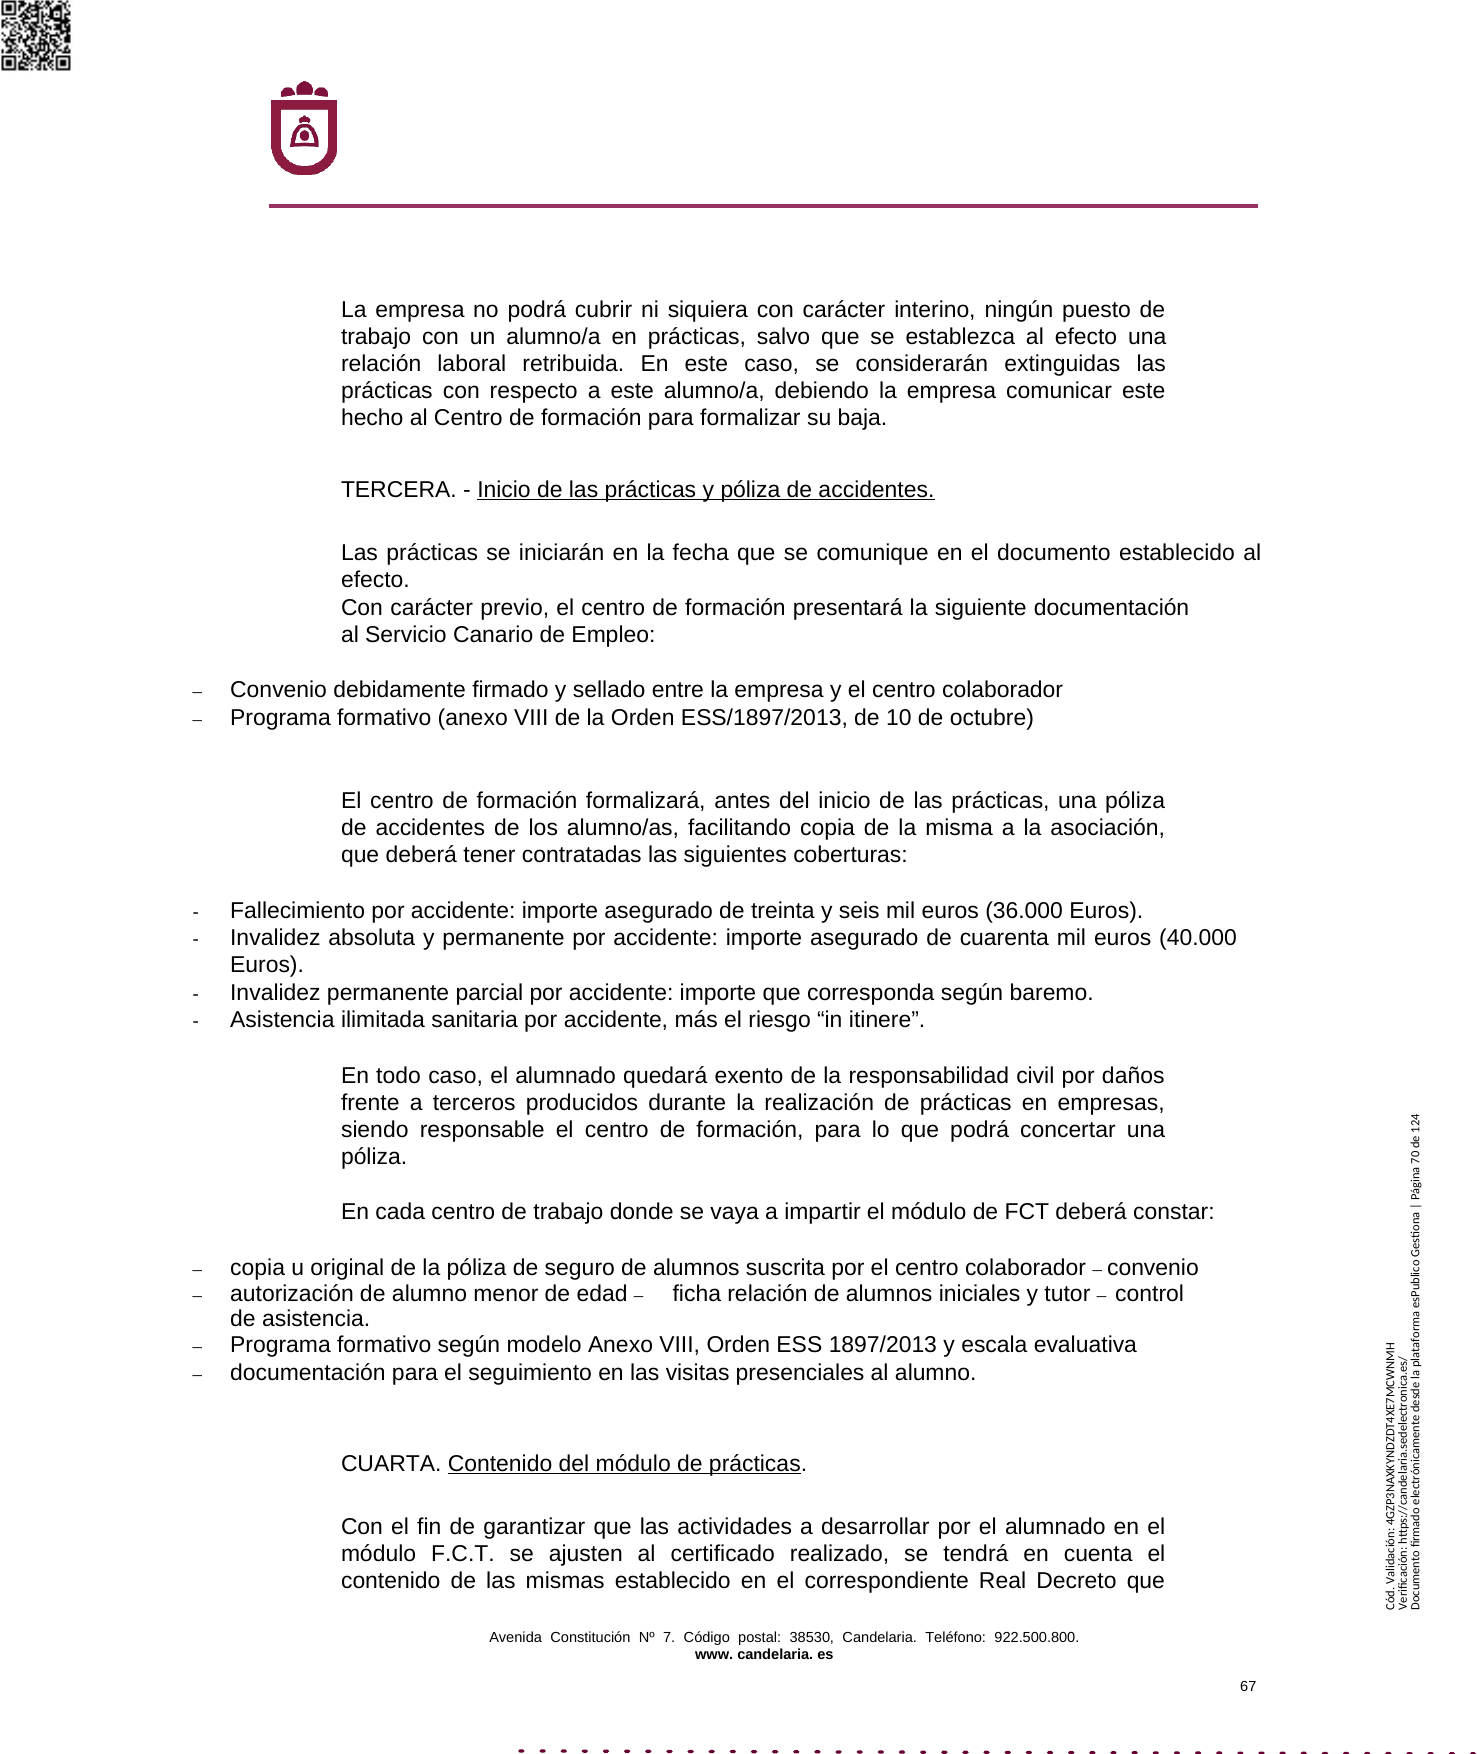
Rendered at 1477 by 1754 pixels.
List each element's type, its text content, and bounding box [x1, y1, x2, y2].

list autorización de alumno menor de edad – ficha relación de alumnos iniciales y tutor – control de asistencia. [192, 1281, 1214, 1331]
list Programa formativo según modelo Anexo VIII, Orden ESS 1897/2013 y escala evaluativa [192, 1331, 1214, 1358]
text CUARTA. Contenido del módulo de prácticas. [341, 1450, 1331, 1476]
list copia u original de la póliza de seguro de alumnos suscrita por el centro colaborador – convenio [192, 1254, 1214, 1280]
list Asistencia ilimitada sanitaria por accidente, más el riesgo “in itinere”. [192, 1006, 1238, 1032]
list documentación para el seguimiento en las visitas presenciales al alumno. [192, 1359, 1214, 1385]
text El centro de formación formalizará, antes del inicio de las prácticas, una póliza de accidentes de los alumno/as, facilitando copia de la misma a la asociación, que deberá tener contratadas las siguientes coberturas: [341, 787, 1166, 868]
text La empresa no podrá cubrir ni siquiera con carácter interino, ningún puesto de trabajo con un alumno/a en prácticas, salvo que se establezca al efecto una relación laboral retribuida. En este caso, se considerarán extinguidas las prácticas con respecto a este alumno/a, debiendo la empresa comunicar este hecho al Centro de formación para formalizar su baja. [341, 296, 1166, 430]
text En cada centro de trabajo donde se vaya a impartir el módulo de FCT deberá constar: [341, 1198, 1254, 1225]
list Invalidez permanente parcial por accidente: importe que corresponda según baremo. [192, 979, 1238, 1005]
text TERCERA. - Inicio de las prácticas y póliza de accidentes. [341, 476, 1331, 502]
text Con carácter previo, el centro de formación presentará la siguiente documentación al Servicio Canario de Empleo: [341, 593, 1190, 647]
text Con el fin de garantizar que las actividades a desarrollar por el alumnado en el módulo F.C.T. se ajusten al certificado realizado, se tendrá en cuenta el contenido de las mismas establecido en el correspondiente Real Decreto que [341, 1513, 1166, 1593]
list Fallecimiento por accidente: importe asegurado de treinta y seis mil euros (36.000 Euros). [192, 897, 1238, 923]
list Programa formativo (anexo VIII de la Orden ESS/1897/2013, de 10 de octubre) [192, 703, 1220, 730]
text En todo caso, el alumnado quedará exento de la responsabilidad civil por daños frente a terceros producidos durante la realización de prácticas en empresas, siendo responsable el centro de formación, para lo que podrá concertar una póliza. [341, 1062, 1166, 1169]
list Invalidez absoluta y permanente por accidente: importe asegurado de cuarenta mil euros (40.000 Euros). [192, 924, 1238, 978]
text Las prácticas se iniciarán en la fecha que se comunique en el documento establecido al efecto. [341, 539, 1262, 592]
list Convenio debidamente firmado y sellado entre la empresa y el centro colaborador [192, 676, 1220, 702]
